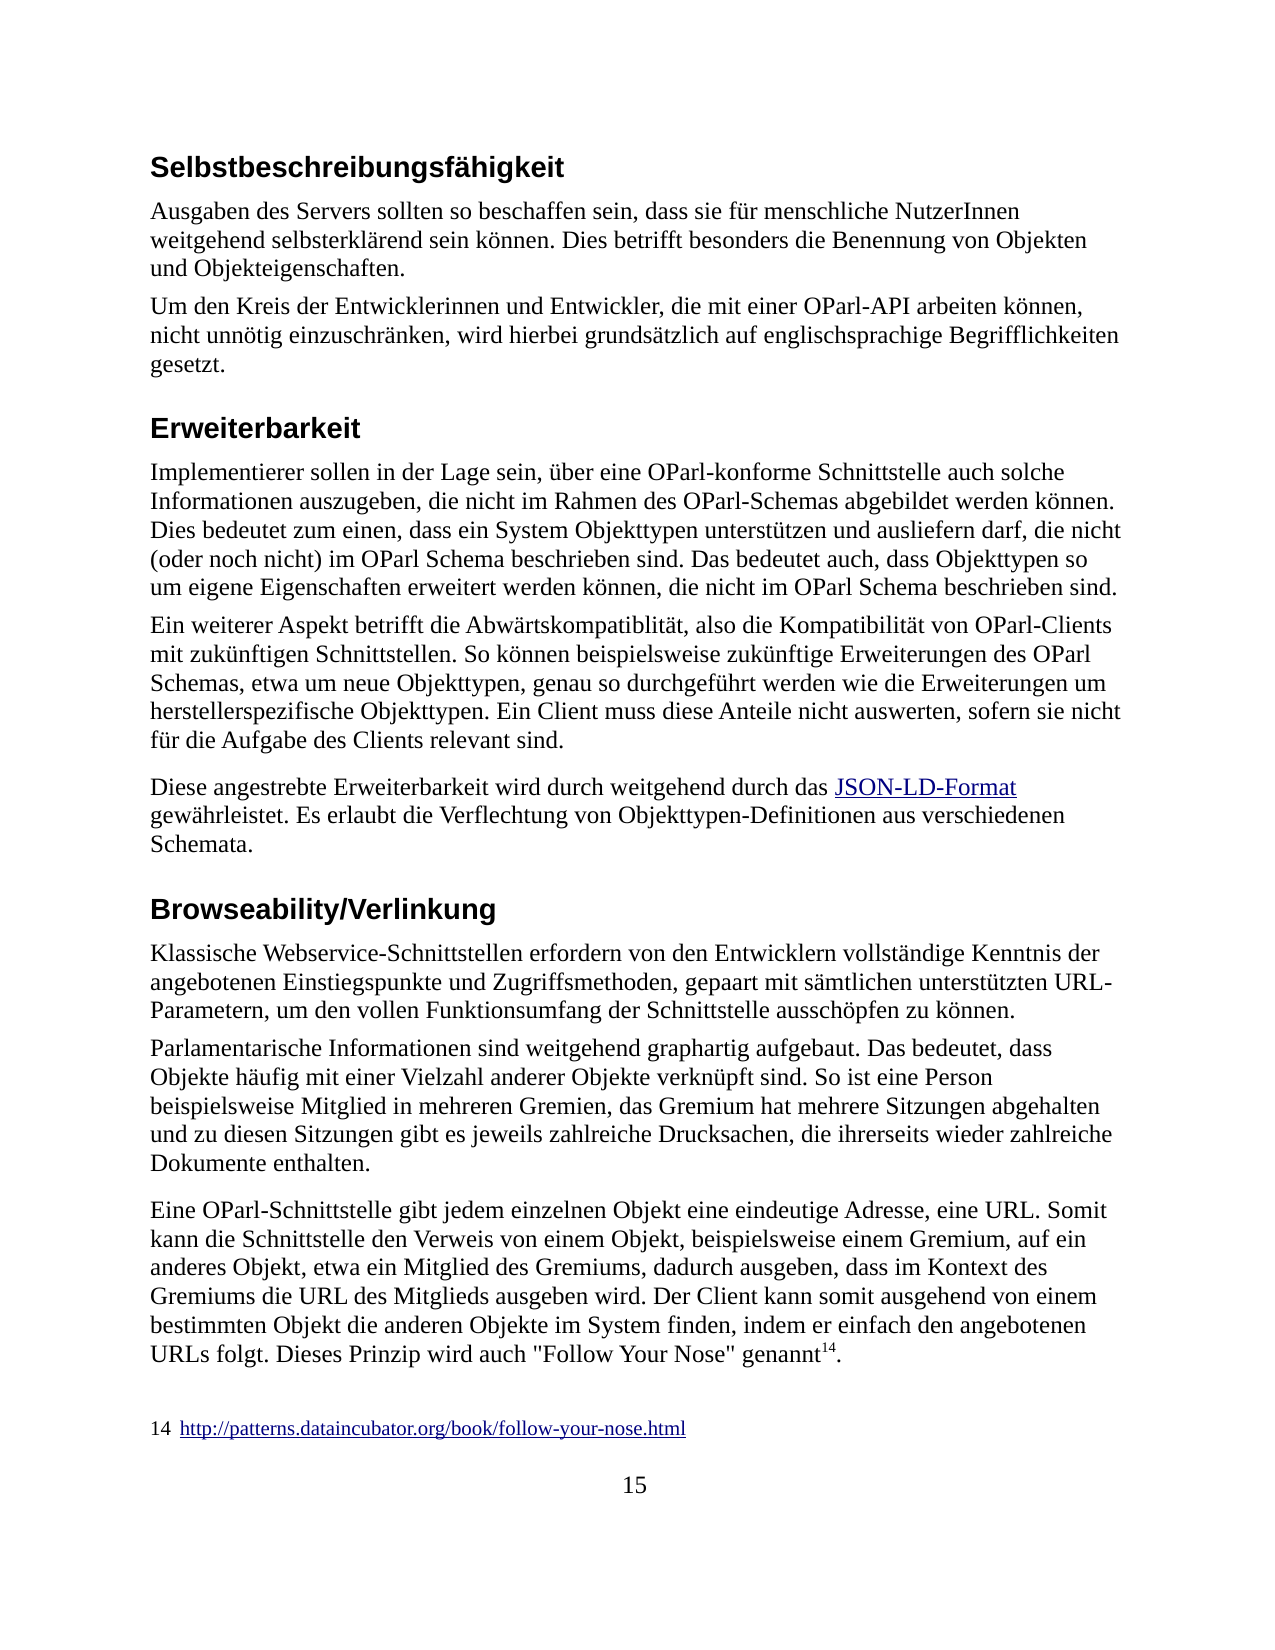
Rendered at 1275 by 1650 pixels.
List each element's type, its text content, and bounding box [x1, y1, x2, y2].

subtitle Browseability/Verlinkung [150, 892, 1125, 926]
subtitle Erweiterbarkeit [150, 411, 1125, 445]
text Parlamentarische Informationen sind weitgehend graphartig aufgebaut. Das bedeutet, dass Objekte häufig mit einer Vielzahl anderer Objekte verknüpft sind. So ist eine Person beispielsweise Mitglied in mehreren Gremien, das Gremium hat mehrere Sitzungen abgehalten und zu diesen Sitzungen gibt es jeweils zahlreiche Drucksachen, die ihrerseits wieder zahlreiche Dokumente enthalten. [150, 1033, 1125, 1177]
text Eine OParl-Schnittstelle gibt jedem einzelnen Objekt eine eindeutige Adresse, eine URL. Somit kann die Schnittstelle den Verweis von einem Objekt, beispielsweise einem Gremium, auf ein anderes Objekt, etwa ein Mitglied des Gremiums, dadurch ausgeben, dass im Kontext des Gremiums die URL des Mitglieds ausgeben wird. Der Client kann somit ausgehend von einem bestimmten Objekt die anderen Objekte im System finden, indem er einfach den angebotenen URLs folgt. Dieses Prinzip wird auch "Follow Your Nose" genannt. [150, 1195, 1125, 1367]
text Um den Kreis der Entwicklerinnen und Entwickler, die mit einer OParl-API arbeiten können, nicht unnötig einzuschränken, wird hierbei grundsätzlich auf englischsprachige Begrifflichkeiten gesetzt. [150, 291, 1125, 377]
text Ein weiterer Aspekt betrifft die Abwärtskompatiblität, also die Kompatibilität von OParl-Clients mit zukünftigen Schnittstellen. So können beispielsweise zukünftige Erweiterungen des OParl Schemas, etwa um neue Objekttypen, genau so durchgeführt werden wie die Erweiterungen um herstellerspezifische Objekttypen. Ein Client muss diese Anteile nicht auswerten, sofern sie nicht für die Aufgabe des Clients relevant sind. [150, 610, 1125, 754]
text Klassische Webservice-Schnittstellen erfordern von den Entwicklern vollständige Kenntnis der angebotenen Einstiegspunkte und Zugriffsmethoden, gepaart mit sämtlichen unterstützten URL-Parametern, um den vollen Funktionsumfang der Schnittstelle ausschöpfen zu können. [150, 938, 1125, 1024]
text http://patterns.dataincubator.org/book/follow-your-nose.html [150, 1416, 1125, 1440]
text Ausgaben des Servers sollten so beschaffen sein, dass sie für menschliche NutzerInnen weitgehend selbsterklärend sein können. Dies betrifft besonders die Benennung von Objekten und Objekteigenschaften. [150, 196, 1125, 282]
subtitle Selbstbeschreibungsfähigkeit [150, 150, 1125, 183]
text Diese angestrebte Erweiterbarkeit wird durch weitgehend durch das JSON-LD-Format gewährleistet. Es erlaubt die Verflechtung von Objekttypen-Definitionen aus verschiedenen Schemata. [150, 772, 1125, 858]
text Implementierer sollen in der Lage sein, über eine OParl-konforme Schnittstelle auch solche Informationen auszugeben, die nicht im Rahmen des OParl-Schemas abgebildet werden können. Dies bedeutet zum einen, dass ein System Objekttypen unterstützen und ausliefern darf, die nicht (oder noch nicht) im OParl Schema beschrieben sind. Das bedeutet auch, dass Objekttypen so um eigene Eigenschaften erweitert werden können, die nicht im OParl Schema beschrieben sind. [150, 457, 1125, 601]
